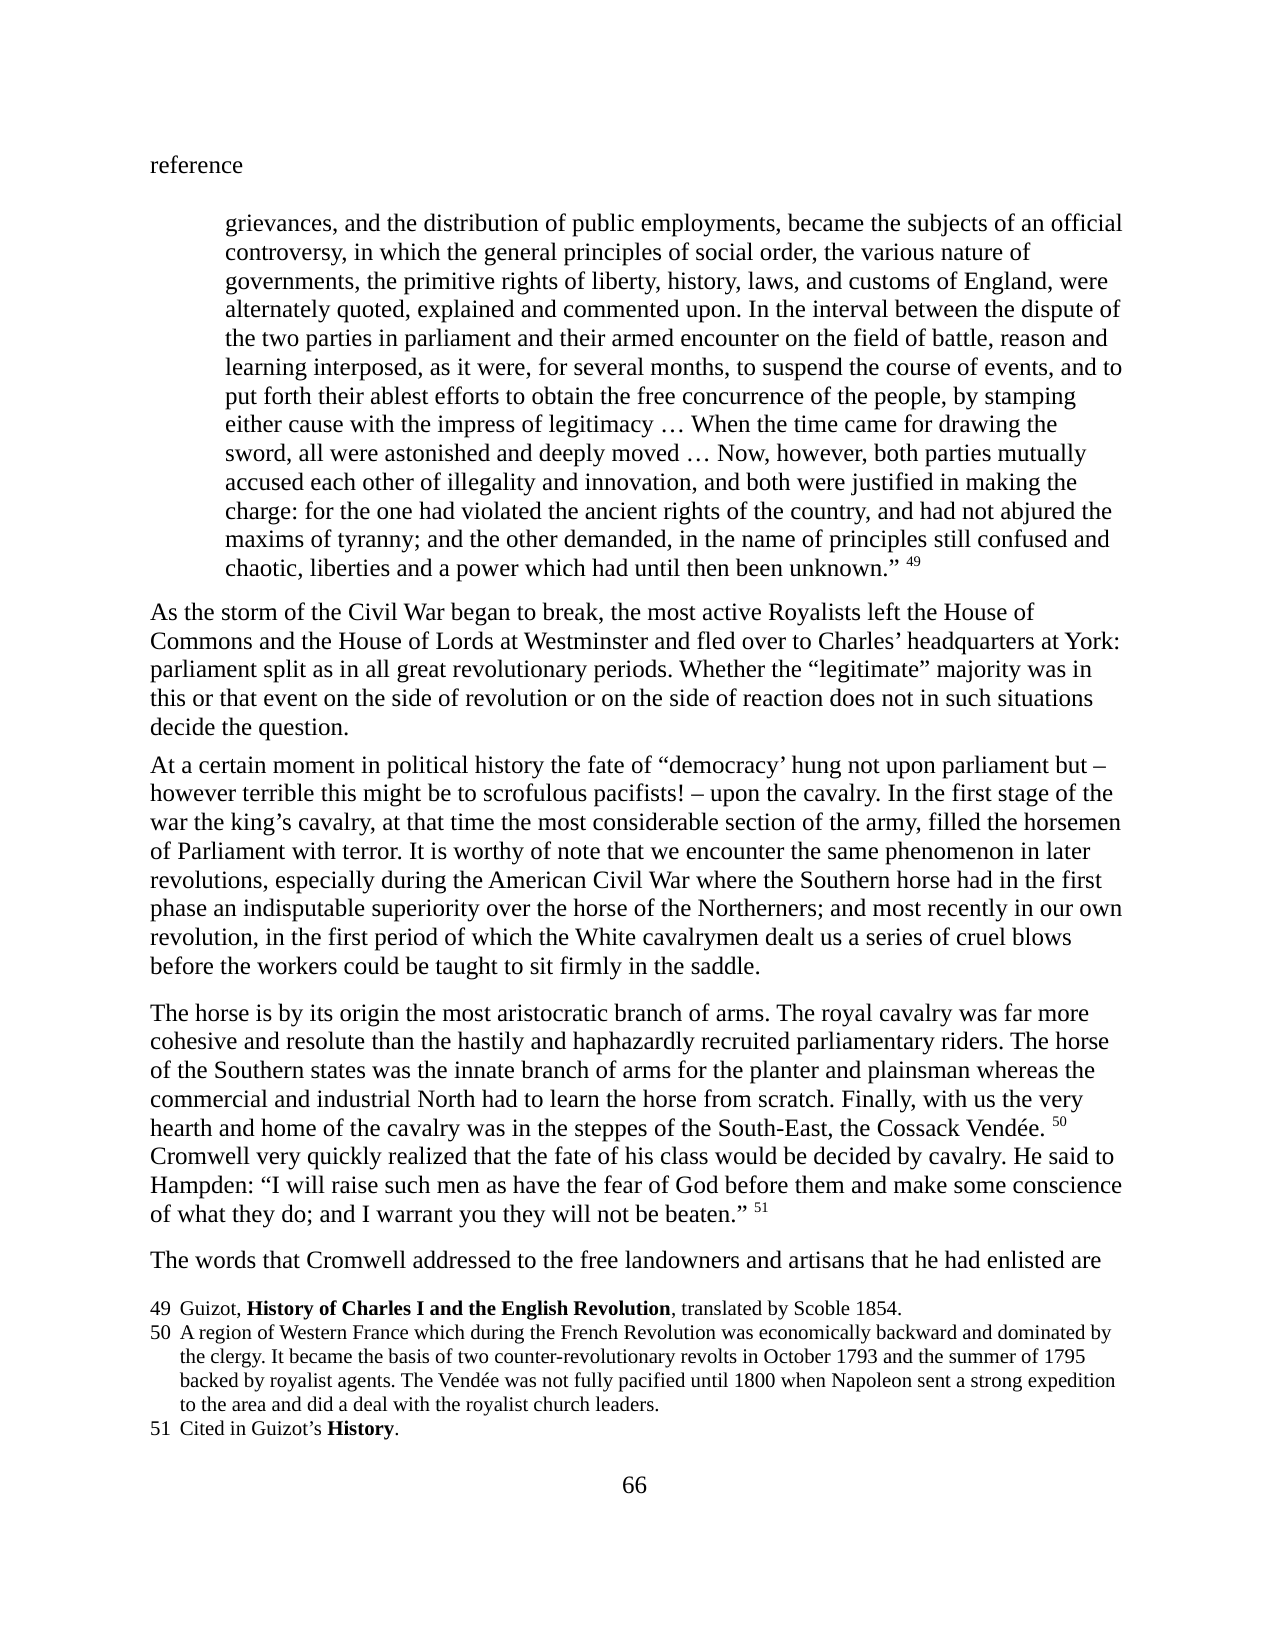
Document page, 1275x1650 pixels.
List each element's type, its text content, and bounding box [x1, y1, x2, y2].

text At a certain moment in political history the fate of “democracy’ hung not upon parliament but – however terrible this might be to scrofulous pacifists! – upon the cavalry. In the first stage of the war the king’s cavalry, at that time the most considerable section of the army, filled the horsemen of Parliament with terror. It is worthy of note that we encounter the same phenomenon in later revolutions, especially during the American Civil War where the Southern horse had in the first phase an indisputable superiority over the horse of the Northerners; and most recently in our own revolution, in the first period of which the White cavalrymen dealt us a series of cruel blows before the workers could be taught to sit firmly in the saddle. [150, 750, 1125, 980]
text As the storm of the Civil War began to break, the most active Royalists left the House of Commons and the House of Lords at Westminster and fled over to Charles’ headquarters at York: parliament split as in all great revolutionary periods. Whether the “legitimate” majority was in this or that event on the side of revolution or on the side of reaction does not in such situations decide the question. [150, 597, 1125, 741]
text Cited in Guizot’s History. [150, 1416, 1125, 1440]
text The words that Cromwell addressed to the free landowners and artisans that he had enlisted are [150, 1246, 1125, 1274]
text A region of Western France which during the French Revolution was economically backward and dominated by the clergy. It became the basis of two counter-revolutionary revolts in October 1793 and the summer of 1795 backed by royalist agents. The Vendée was not fully pacified until 1800 when Napoleon sent a strong expedition to the area and did a deal with the royalist church leaders. [150, 1320, 1125, 1416]
text Guizot, History of Charles I and the English Revolution, translated by Scoble 1854. [150, 1296, 1125, 1320]
text The horse is by its origin the most aristocratic branch of arms. The royal cavalry was far more cohesive and resolute than the hastily and haphazardly recruited parliamentary riders. The horse of the Southern states was the innate branch of arms for the planter and plainsman whereas the commercial and industrial North had to learn the horse from scratch. Finally, with us the very hearth and home of the cavalry was in the steppes of the South-East, the Cossack Vendée. Cromwell very quickly realized that the fate of his class would be decided by cavalry. He said to Hampden: “I will raise such men as have the fear of God before them and make some conscience of what they do; and I warrant you they will not be beaten.” [150, 998, 1125, 1228]
text grievances, and the distribution of public employments, became the subjects of an official controversy, in which the general principles of social order, the various nature of governments, the primitive rights of liberty, history, laws, and customs of England, were alternately quoted, explained and commented upon. In the interval between the dispute of the two parties in parliament and their armed encounter on the field of battle, reason and learning interposed, as it were, for several months, to suspend the course of events, and to put forth their ablest efforts to obtain the free concurrence of the people, by stamping either cause with the impress of legitimacy … When the time came for drawing the sword, all were astonished and deeply moved … Now, however, both parties mutually accused each other of illegality and innovation, and both were justified in making the charge: for the one had violated the ancient rights of the country, and had not abjured the maxims of tyranny; and the other demanded, in the name of principles still confused and chaotic, liberties and a power which had until then been unknown.” [225, 208, 1125, 582]
